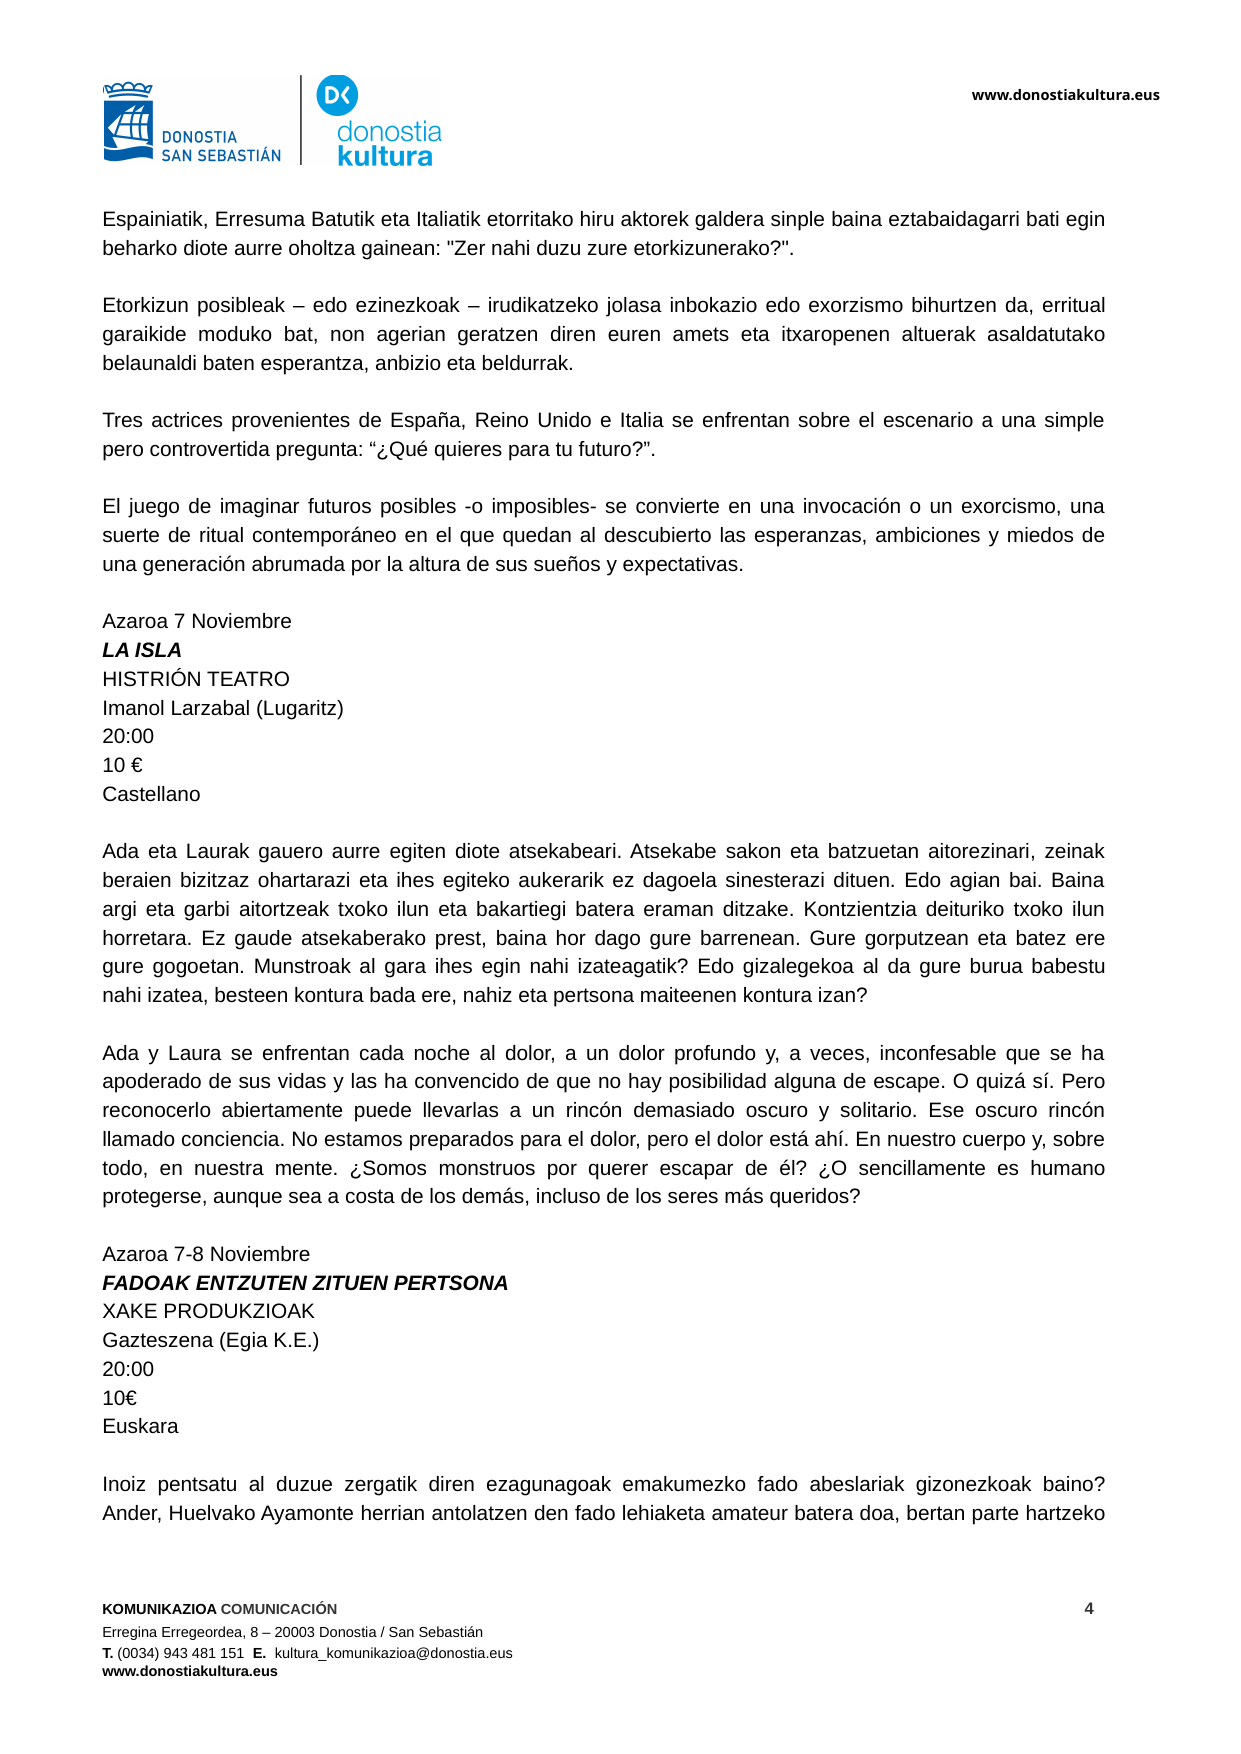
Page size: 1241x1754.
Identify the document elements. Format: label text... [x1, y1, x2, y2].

text 10€ [102, 1386, 1074, 1409]
text HISTRIÓN TEATRO [102, 667, 1107, 691]
text Castellano [102, 782, 1107, 806]
text 10 € [102, 753, 1107, 777]
text XAKE PRODUKZIOAK [102, 1299, 1074, 1323]
text Tres actrices provenientes de España, Reino Unido e Italia se enfrentan sobre el escenario a una simple pero controvertida pregunta: “¿Qué quieres para tu futuro?”. [102, 408, 1107, 461]
text El juego de imaginar futuros posibles -o imposibles- se convierte en una invocación o un exorcismo, una suerte de ritual contemporáneo en el que quedan al descubierto las esperanzas, ambiciones y miedos de una generación abrumada por la altura de sus sueños y expectativas. [102, 494, 1107, 576]
text 20:00 [102, 1357, 1074, 1381]
text LA ISLA [102, 638, 1107, 662]
text Euskara [102, 1414, 1107, 1438]
picture [342, 87, 348, 103]
picture [104, 75, 442, 166]
picture [326, 87, 338, 103]
text Espainiatik, Erresuma Batutik eta Italiatik etorritako hiru aktorek galdera sinple baina eztabaidagarri bati egin beharko diote aurre oholtza gainean: "Zer nahi duzu zure etorkizunerako?". [102, 207, 1107, 259]
text Ada y Laura se enfrentan cada noche al dolor, a un dolor profundo y, a veces, inconfesable que se ha apoderado de sus vidas y las ha convencido de que no hay posibilidad alguna de escape. O quizá sí. Pero reconocerlo abiertamente puede llevarlas a un rincón demasiado oscuro y solitario. Ese oscuro rincón llamado conciencia. No estamos preparados para el dolor, pero el dolor está ahí. En nuestro cuerpo y, sobre todo, en nuestra mente. ¿Somos monstruos por querer escapar de él? ¿O sencillamente es humano protegerse, aunque sea a costa de los demás, incluso de los seres más queridos? [102, 1041, 1107, 1208]
text Etorkizun posibleak – edo ezinezkoak – irudikatzeko jolasa inbokazio edo exorzismo bihurtzen da, erritual garaikide moduko bat, non agerian geratzen diren euren amets eta itxaropenen altuerak asaldatutako belaunaldi baten esperantza, anbizio eta beldurrak. [102, 293, 1107, 374]
text 20:00 [102, 724, 1107, 748]
text Ada eta Laurak gauero aurre egiten diote atsekabeari. Atsekabe sakon eta batzuetan aitorezinari, zeinak beraien bizitzaz ohartarazi eta ihes egiteko aukerarik ez dagoela sinesterazi dituen. Edo agian bai. Baina argi eta garbi aitortzeak txoko ilun eta bakartiegi batera eraman ditzake. Kontzientzia deituriko txoko ilun horretara. Ez gaude atsekaberako prest, baina hor dago gure barrenean. Gure gorputzean eta batez ere gure gogoetan. Munstroak al gara ihes egin nahi izateagatik? Edo gizalegekoa al da gure burua babestu nahi izatea, besteen kontura bada ere, nahiz eta pertsona maiteenen kontura izan? [102, 839, 1107, 1007]
text Imanol Larzabal (Lugaritz) [102, 696, 1107, 719]
text Azaroa 7 Noviembre [102, 609, 1107, 633]
text Gazteszena (Egia K.E.) [102, 1328, 1074, 1352]
text FADOAK ENTZUTEN ZITUEN PERTSONA [102, 1271, 1074, 1294]
text Inoiz pentsatu al duzue zergatik diren ezagunagoak emakumezko fado abeslariak gizonezkoak baino? Ander, Huelvako Ayamonte herrian antolatzen den fado lehiaketa amateur batera doa, bertan parte hartzeko [102, 1472, 1107, 1524]
text Azaroa 7-8 Noviembre [102, 1242, 1074, 1266]
